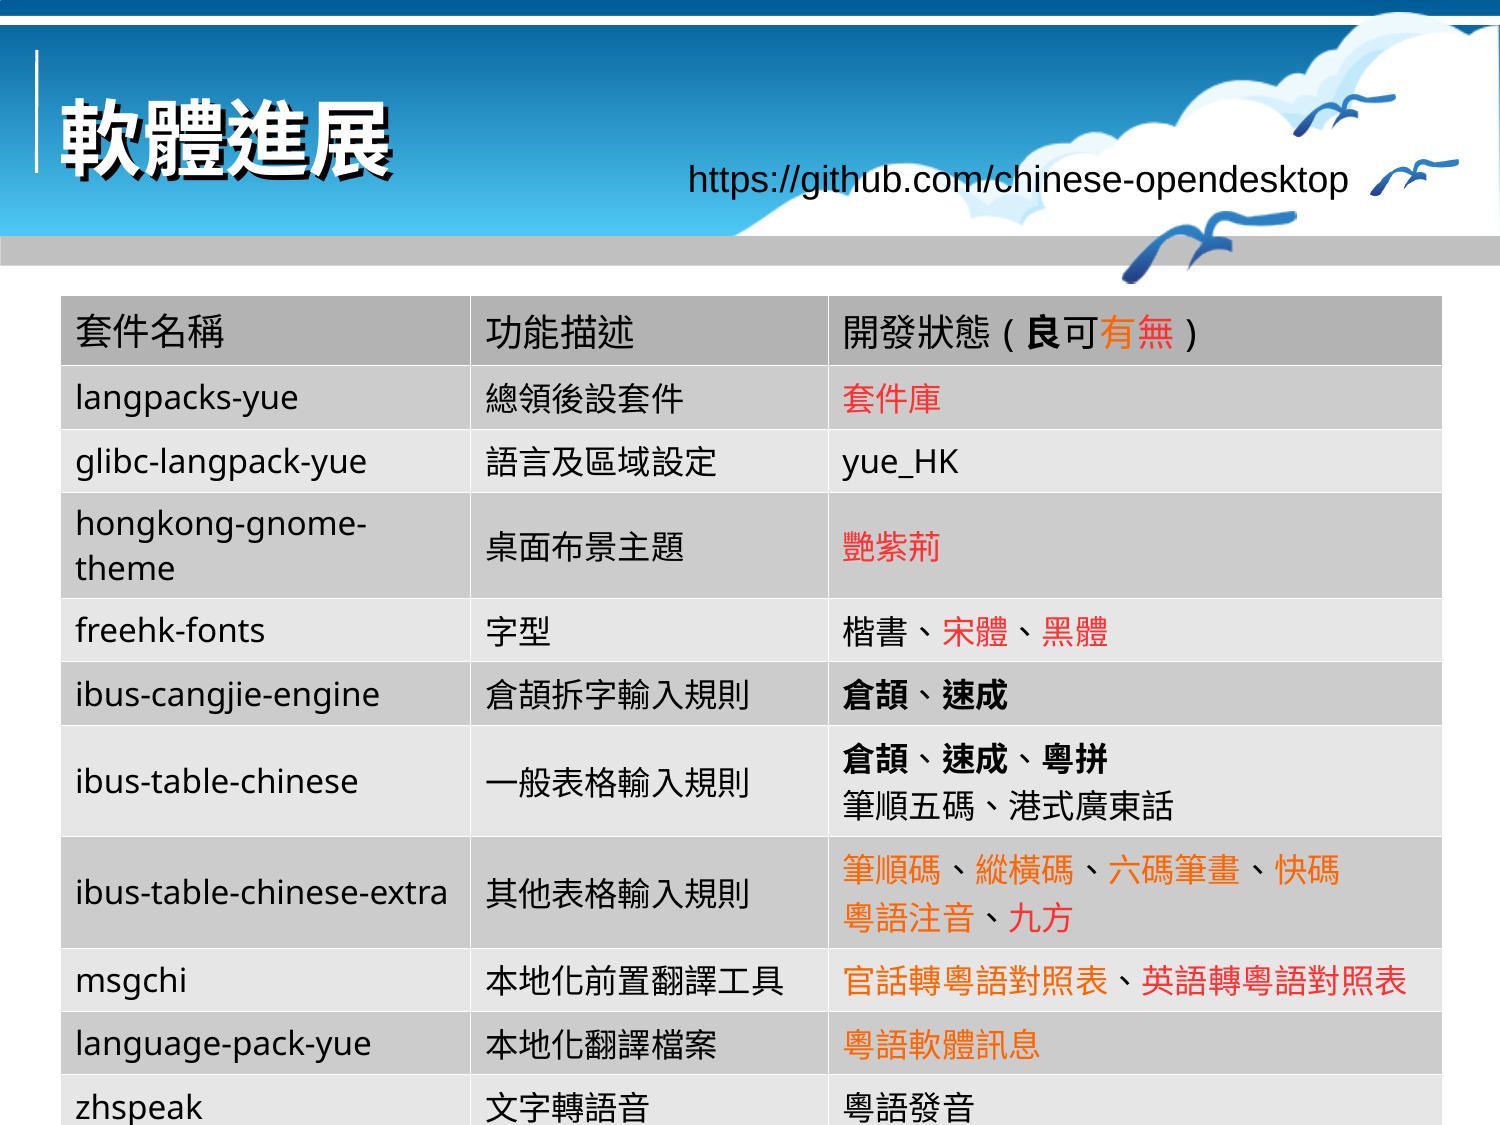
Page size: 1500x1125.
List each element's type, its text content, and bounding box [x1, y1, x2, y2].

table_cell ibus-table-chinese-extra [61, 837, 470, 948]
table_cell 倉頡、速成 [829, 662, 1442, 725]
table_cell freehk-fonts [61, 599, 470, 661]
text_box https://github.com/chinese-opendesktop [673, 153, 1382, 220]
table_cell 字型 [471, 599, 828, 661]
picture [730, 12, 1500, 284]
table_header 開發狀態(良可有無) [829, 296, 1442, 365]
table_cell 粵語軟體訊息 [829, 1012, 1442, 1074]
table_header 套件名稱 [61, 296, 470, 365]
table_cell 一般表格輸入規則 [471, 726, 828, 836]
table_cell 倉頡拆字輸入規則 [471, 662, 828, 725]
table_cell 筆順碼、縱橫碼、六碼筆畫、快碼 粵語注音、九方 [829, 837, 1442, 948]
table_cell 官話轉粵語對照表、英語轉粵語對照表 [829, 949, 1442, 1011]
table_cell 其他表格輸入規則 [471, 837, 828, 948]
table_cell msgchi [61, 949, 470, 1011]
table_cell ibus-table-chinese [61, 726, 470, 836]
table_cell langpacks-yue [61, 366, 470, 429]
table_cell 桌面布景主題 [471, 493, 828, 598]
table_cell 本地化前置翻譯工具 [471, 949, 828, 1011]
table_cell hongkong-gnome-theme [61, 493, 470, 598]
table_cell glibc-langpack-yue [61, 430, 470, 492]
table_cell language-pack-yue [61, 1012, 470, 1074]
title 軟體進展 [59, 86, 1465, 186]
table_header 功能描述 [471, 296, 828, 365]
table_cell yue_HK [829, 430, 1442, 492]
table_cell zhspeak [133, 1103, 143, 1117]
table_cell zhspeak [61, 1075, 470, 1125]
table_cell 文字轉語音 [471, 1075, 828, 1125]
table_cell 本地化翻譯檔案 [471, 1012, 828, 1074]
table_cell 艷紫荊 [829, 493, 1442, 598]
table_cell 套件庫 [829, 366, 1442, 429]
table_cell 總領後設套件 [471, 366, 828, 429]
table_cell 倉頡、速成、粵拼 筆順五碼、港式廣東話 [829, 726, 1442, 836]
table_cell 語言及區域設定 [471, 430, 828, 492]
table_cell ibus-cangjie-engine [61, 662, 470, 725]
table_cell 楷書、宋體、黑體 [829, 599, 1442, 661]
table_cell 粵語發音 [829, 1075, 1442, 1125]
